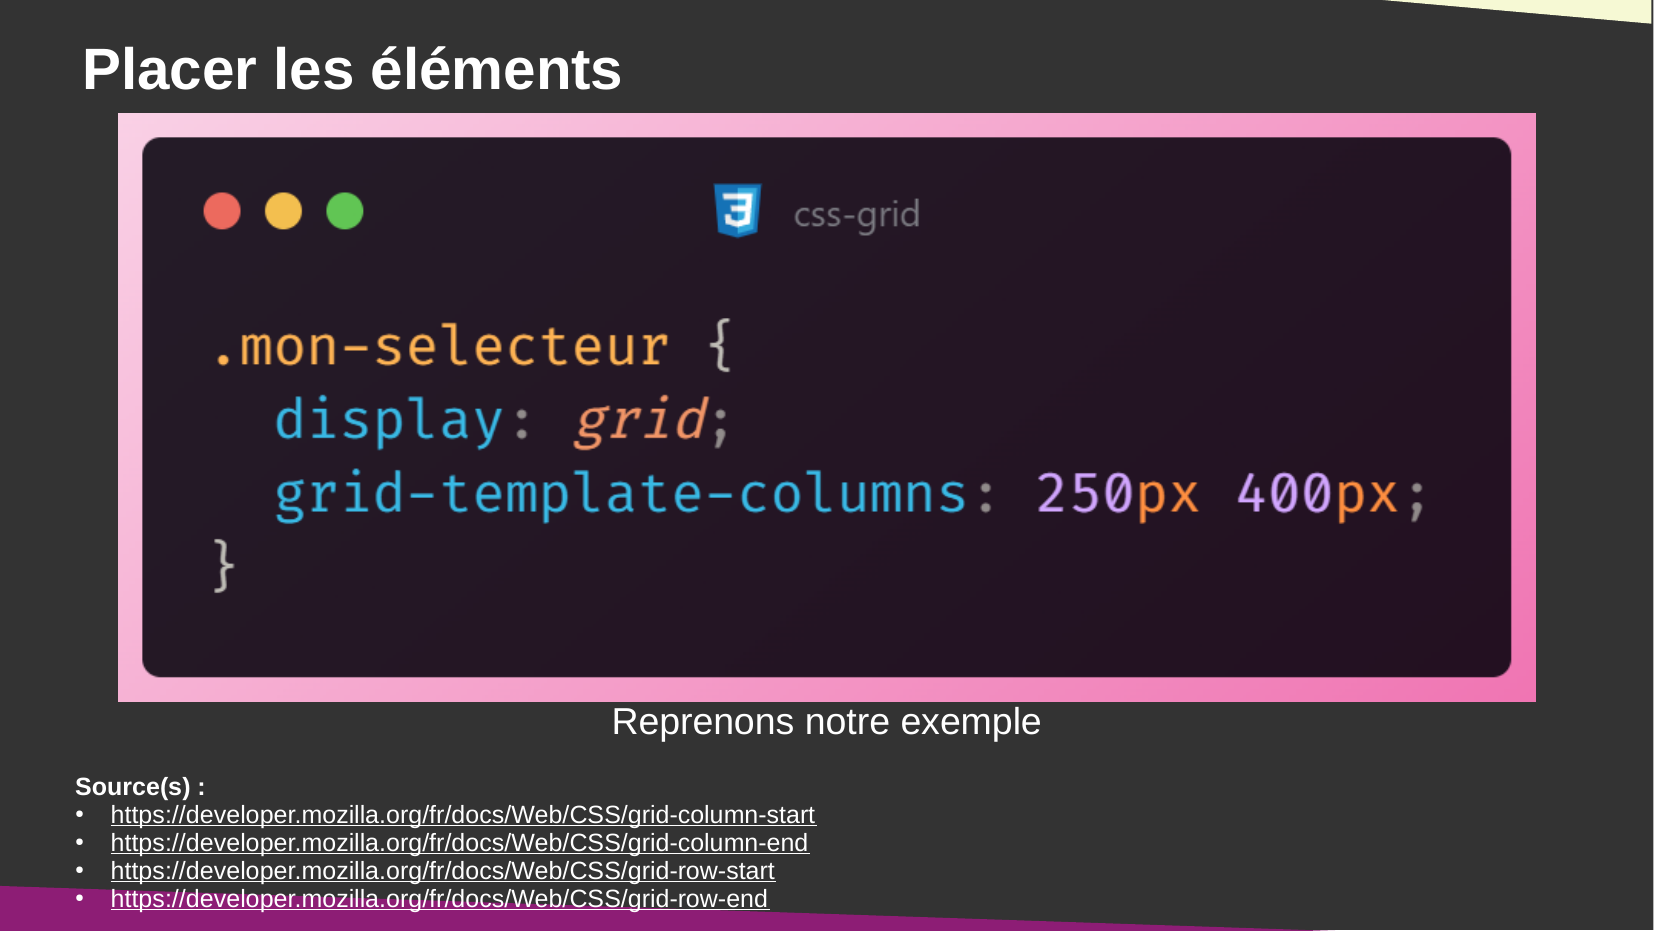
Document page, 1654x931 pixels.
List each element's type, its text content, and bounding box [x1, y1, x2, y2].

title Placer les éléments [82, 37, 1571, 122]
text_box [1382, 0, 1652, 24]
text_box Source(s) : https://developer.mozilla.org/fr/docs/Web/CSS/grid-column-start https://developer.mozilla.org/fr/docs/Web/CSS/grid-column-end https://developer.mozilla.org/fr/docs/Web/CSS/grid-row-start https://developer.mozilla.org/fr/docs/Web/CSS/grid-row-end [60, 765, 1546, 920]
picture [118, 113, 1536, 692]
text_box [0, 885, 1336, 931]
text_box Reprenons notre exemple [118, 692, 1536, 765]
